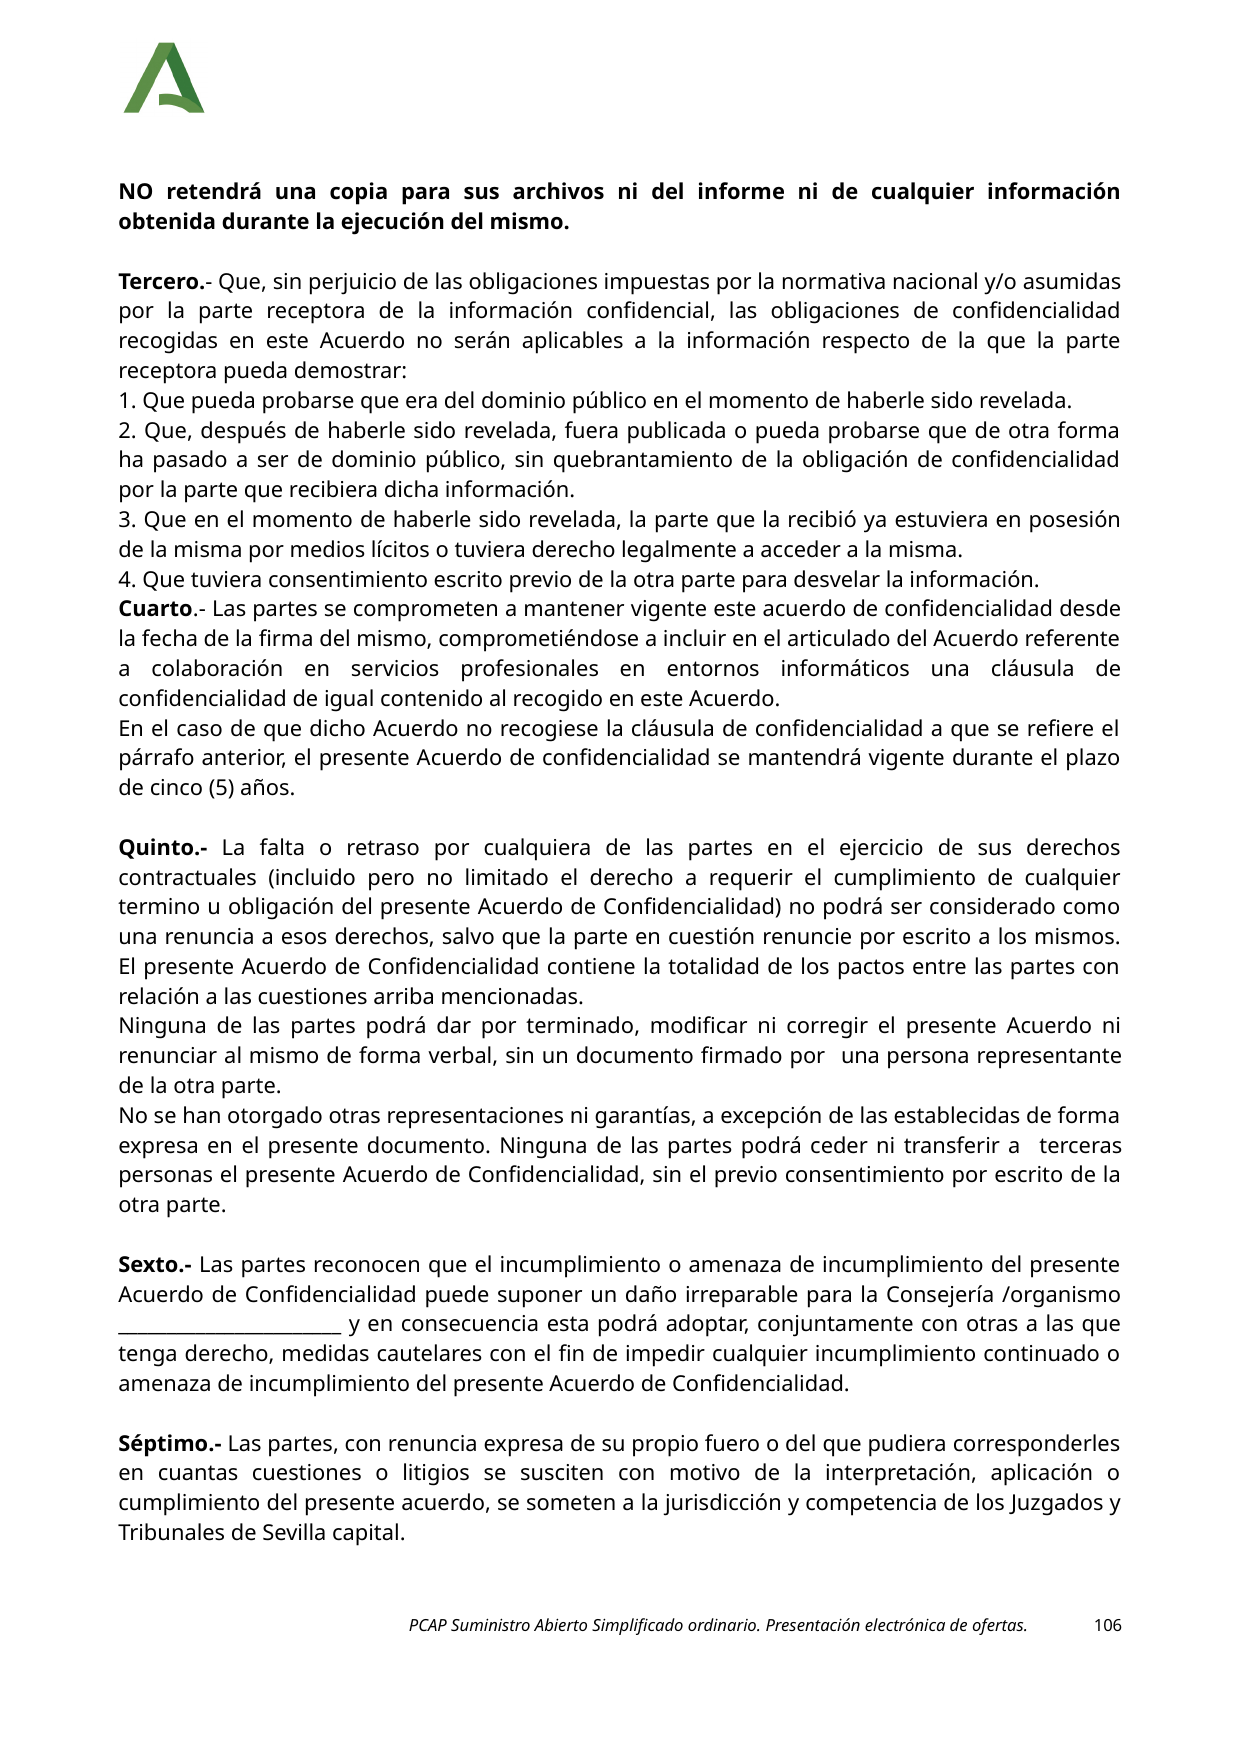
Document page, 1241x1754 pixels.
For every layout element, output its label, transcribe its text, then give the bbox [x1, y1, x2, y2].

text 3. Que en el momento de haberle sido revelada, la parte que la recibió ya estuviera en posesión de la misma por medios lícitos o tuviera derecho legalmente a acceder a la misma. [118, 504, 1122, 564]
text Tercero.- Que, sin perjuicio de las obligaciones impuestas por la normativa nacional y/o asumidas por la parte receptora de la información confidencial, las obligaciones de confidencialidad recogidas en este Acuerdo no serán aplicables a la información respecto de la que la parte receptora pueda demostrar: [118, 266, 1122, 385]
text 2. Que, después de haberle sido revelada, fuera publicada o pueda probarse que de otra forma ha pasado a ser de dominio público, sin quebrantamiento de la obligación de confidencialidad por la parte que recibiera dicha información. [118, 415, 1122, 504]
text Cuarto.- Las partes se comprometen a mantener vigente este acuerdo de confidencialidad desde la fecha de la firma del mismo, comprometiéndose a incluir en el articulado del Acuerdo referente a colaboración en servicios profesionales en entornos informáticos una cláusula de confidencialidad de igual contenido al recogido en este Acuerdo. [118, 593, 1122, 713]
text Quinto.- La falta o retraso por cualquiera de las partes en el ejercicio de sus derechos contractuales (incluido pero no limitado el derecho a requerir el cumplimiento de cualquier termino u obligación del presente Acuerdo de Confidencialidad) no podrá ser considerado como una renuncia a esos derechos, salvo que la parte en cuestión renuncie por escrito a los mismos. El presente Acuerdo de Confidencialidad contiene la totalidad de los pactos entre las partes con relación a las cuestiones arriba mencionadas. [118, 832, 1122, 1011]
text 4. Que tuviera consentimiento escrito previo de la otra parte para desvelar la información. [118, 564, 1122, 593]
text NO retendrá una copia para sus archivos ni del informe ni de cualquier información obtenida durante la ejecución del mismo. [118, 176, 1122, 236]
text En el caso de que dicho Acuerdo no recogiese la cláusula de confidencialidad a que se refiere el párrafo anterior, el presente Acuerdo de confidencialidad se mantendrá vigente durante el plazo de cinco (5) años. [118, 713, 1122, 802]
text Sexto.- Las partes reconocen que el incumplimiento o amenaza de incumplimiento del presente Acuerdo de Confidencialidad puede suponer un daño irreparable para la Consejería /organismo _______________________ y en consecuencia esta podrá adoptar, conjuntamente con otras a las que tenga derecho, medidas cautelares con el fin de impedir cualquier incumplimiento continuado o amenaza de incumplimiento del presente Acuerdo de Confidencialidad. [118, 1249, 1122, 1398]
text 1. Que pueda probarse que era del dominio público en el momento de haberle sido revelada. [118, 385, 1122, 415]
text No se han otorgado otras representaciones ni garantías, a excepción de las establecidas de forma expresa en el presente documento. Ninguna de las partes podrá ceder ni transferir a terceras personas el presente Acuerdo de Confidencialidad, sin el previo consentimiento por escrito de la otra parte. [118, 1100, 1122, 1219]
picture [119, 38, 209, 117]
text Ninguna de las partes podrá dar por terminado, modificar ni corregir el presente Acuerdo ni renunciar al mismo de forma verbal, sin un documento firmado por una persona representante de la otra parte. [118, 1011, 1122, 1100]
text Séptimo.- Las partes, con renuncia expresa de su propio fuero o del que pudiera corresponderles en cuantas cuestiones o litigios se susciten con motivo de la interpretación, aplicación o cumplimiento del presente acuerdo, se someten a la jurisdicción y competencia de los Juzgados y Tribunales de Sevilla capital. [118, 1428, 1122, 1547]
